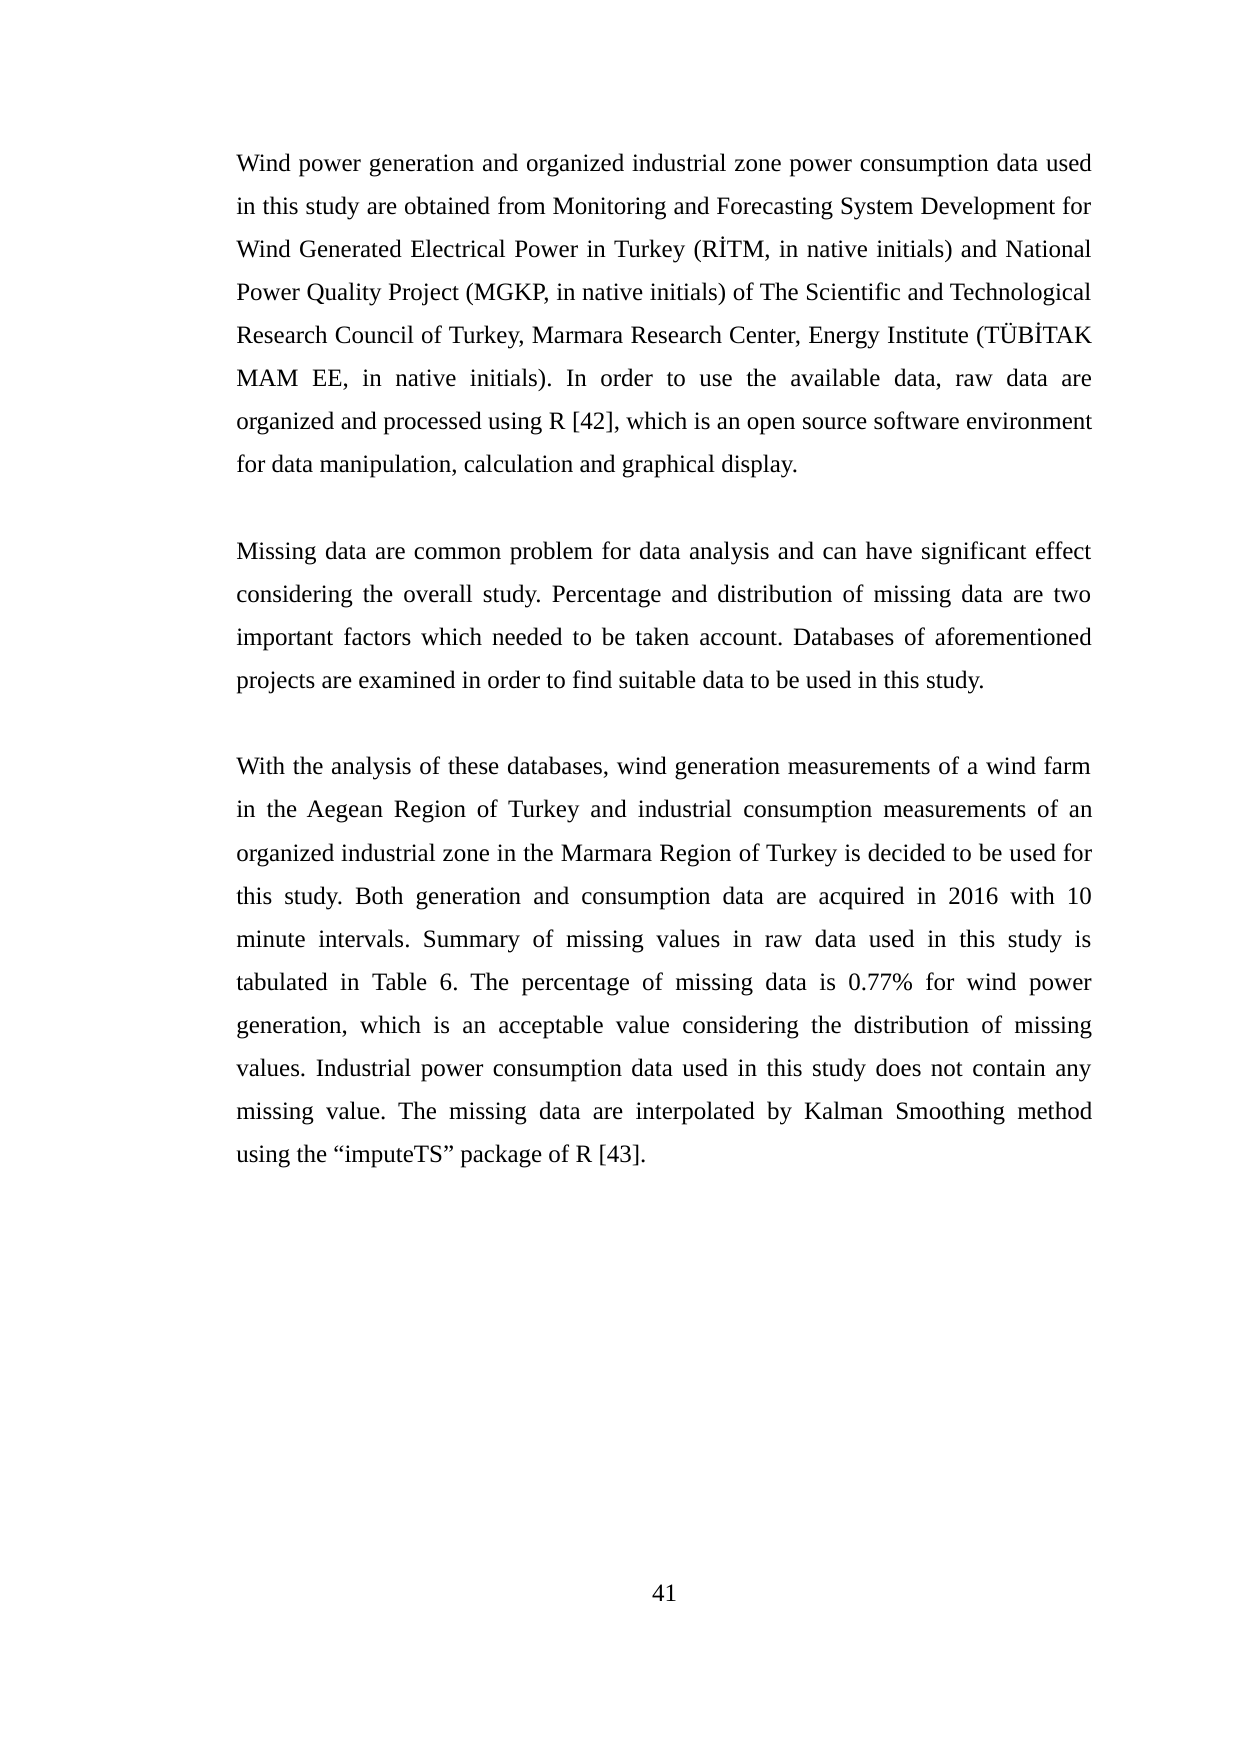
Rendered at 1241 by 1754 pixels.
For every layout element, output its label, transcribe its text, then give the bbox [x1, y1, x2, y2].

text Wind power generation and organized industrial zone power consumption data used in this study are obtained from Monitoring and Forecasting System Development for Wind Generated Electrical Power in Turkey (RİTM, in native initials) and National Power Quality Project (MGKP, in native initials) of The Scientific and Technological Research Council of Turkey, Marmara Research Center, Energy Institute (TÜBİTAK MAM EE, in native initials). In order to use the available data, raw data are organized and processed using R [42], which is an open source software environment for data manipulation, calculation and graphical display. [236, 148, 1093, 478]
text Missing data are common problem for data analysis and can have significant effect considering the overall study. Percentage and distribution of missing data are two important factors which needed to be taken account. Databases of aforementioned projects are examined in order to find suitable data to be used in this study. [236, 536, 1093, 694]
text With the analysis of these databases, wind generation measurements of a wind farm in the Aegean Region of Turkey and industrial consumption measurements of an organized industrial zone in the Marmara Region of Turkey is decided to be used for this study. Both generation and consumption data are acquired in 2016 with 10 minute intervals. Summary of missing values in raw data used in this study is tabulated in Table 6. The percentage of missing data is 0.77% for wind power generation, which is an acceptable value considering the distribution of missing values. Industrial power consumption data used in this study does not contain any missing value. The missing data are interpolated by Kalman Smoothing method using the “imputeTS” package of R [43]. [236, 751, 1093, 1168]
